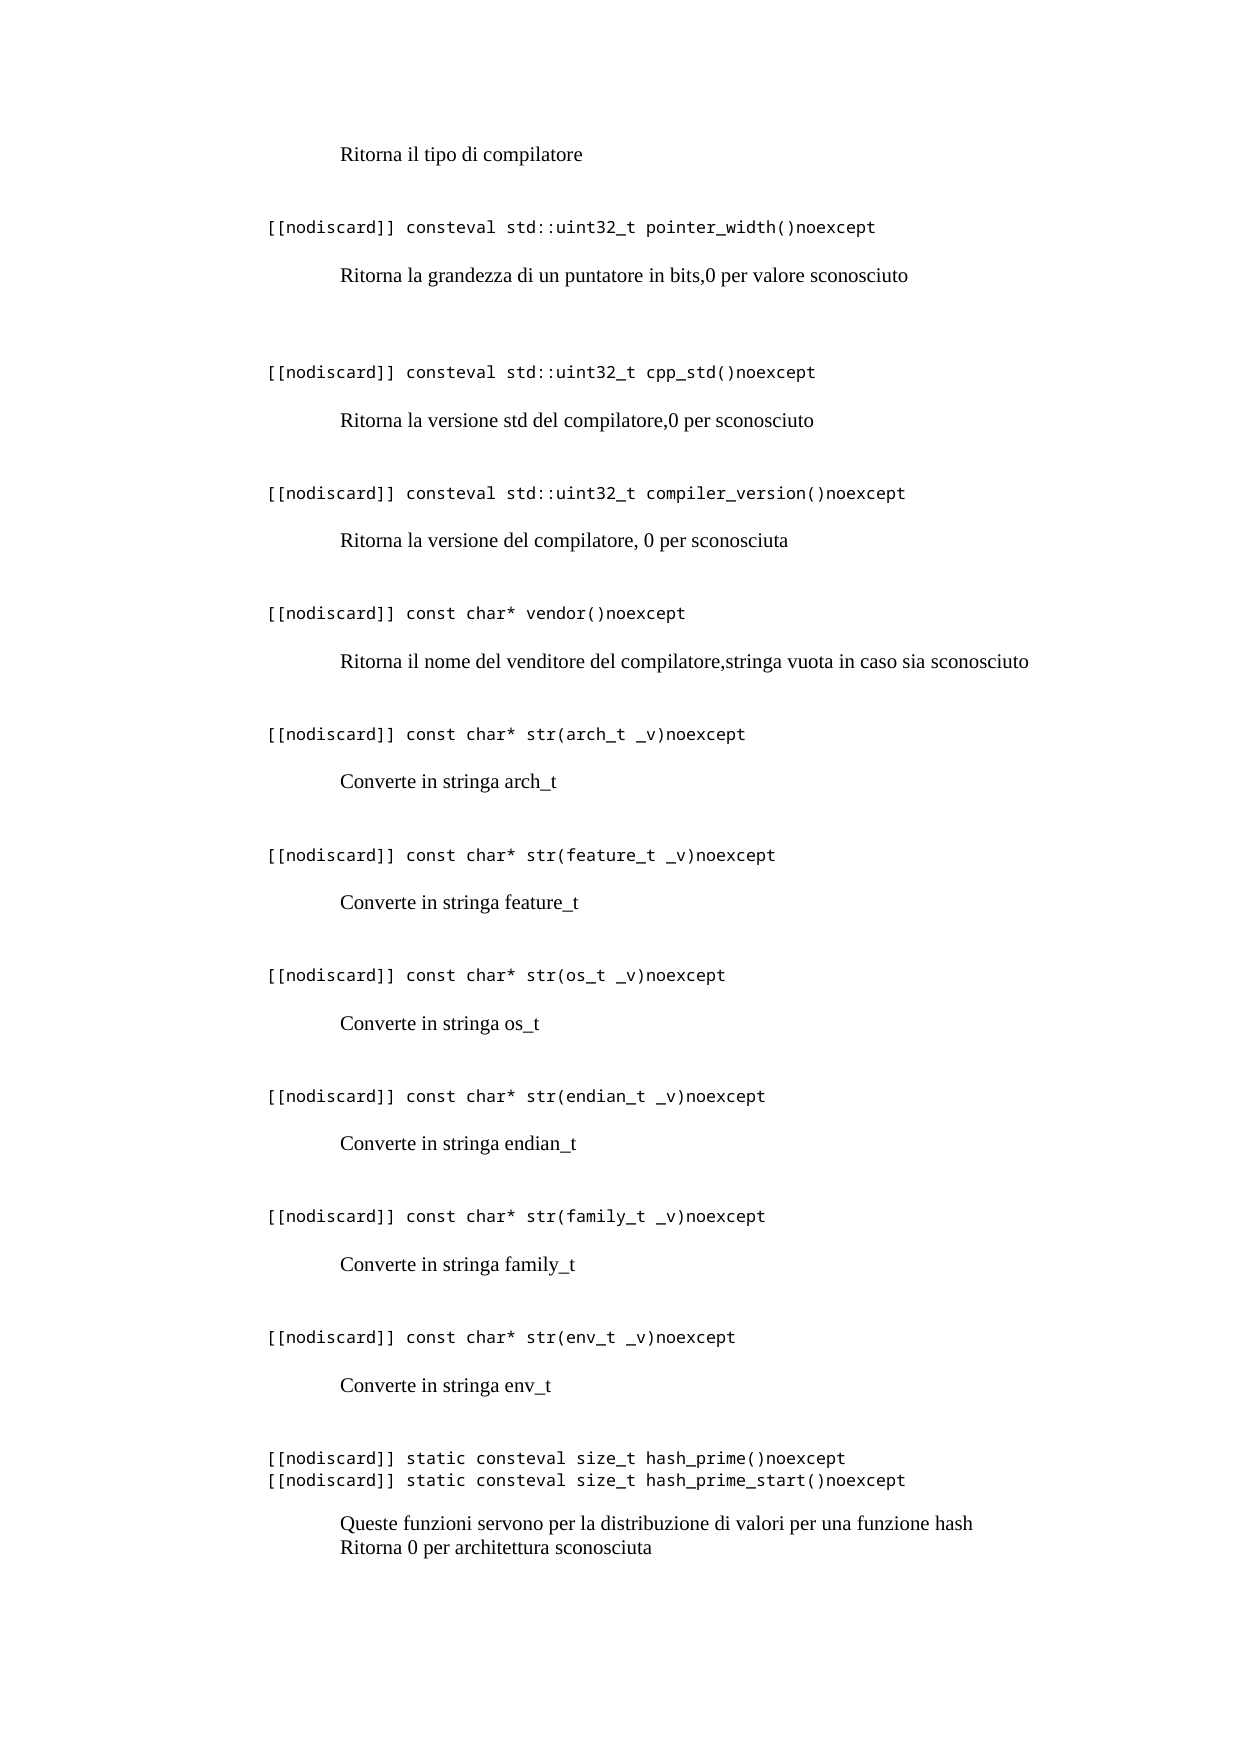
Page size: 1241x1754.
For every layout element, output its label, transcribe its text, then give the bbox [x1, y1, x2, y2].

text Converte in stringa feature_t [118, 890, 1122, 914]
text Queste funzioni servono per la distribuzione di valori per una funzione hash [118, 1511, 1122, 1535]
text [[nodiscard]] static consteval size_t hash_prime_start()noexcept [118, 1469, 1122, 1492]
text Ritorna il tipo di compilatore [118, 142, 1122, 166]
text Ritorna 0 per architettura sconosciuta [118, 1535, 1122, 1559]
text [[nodiscard]] const char* str(endian_t _v)noexcept [118, 1083, 1122, 1107]
text Converte in stringa os_t [118, 1011, 1122, 1035]
text [[nodiscard]] consteval std::uint32_t compiler_version()noexcept [118, 480, 1122, 504]
text [[nodiscard]] const char* str(env_t _v)noexcept [118, 1324, 1122, 1348]
text [[nodiscard]] const char* str(os_t _v)noexcept [118, 962, 1122, 987]
text Converte in stringa endian_t [118, 1131, 1122, 1155]
text [[nodiscard]] const char* vendor()noexcept [118, 600, 1122, 625]
text Converte in stringa env_t [118, 1372, 1122, 1397]
text [[nodiscard]] consteval std::uint32_t cpp_std()noexcept [118, 359, 1122, 383]
text Ritorna la versione std del compilatore,0 per sconosciuto [118, 407, 1122, 432]
text [[nodiscard]] static consteval size_t hash_prime()noexcept [118, 1445, 1122, 1469]
text Converte in stringa family_t [118, 1252, 1122, 1276]
text [[nodiscard]] const char* str(family_t _v)noexcept [118, 1203, 1122, 1228]
text Converte in stringa arch_t [118, 769, 1122, 793]
text Ritorna la grandezza di un puntatore in bits,0 per valore sconosciuto [118, 263, 1122, 287]
text [[nodiscard]] const char* str(feature_t _v)noexcept [118, 842, 1122, 866]
text Ritorna il nome del venditore del compilatore,stringa vuota in caso sia sconosciuto [118, 649, 1122, 673]
text [[nodiscard]] consteval std::uint32_t pointer_width()noexcept [118, 214, 1122, 239]
text [[nodiscard]] const char* str(arch_t _v)noexcept [118, 721, 1122, 745]
text Ritorna la versione del compilatore, 0 per sconosciuta [118, 528, 1122, 552]
